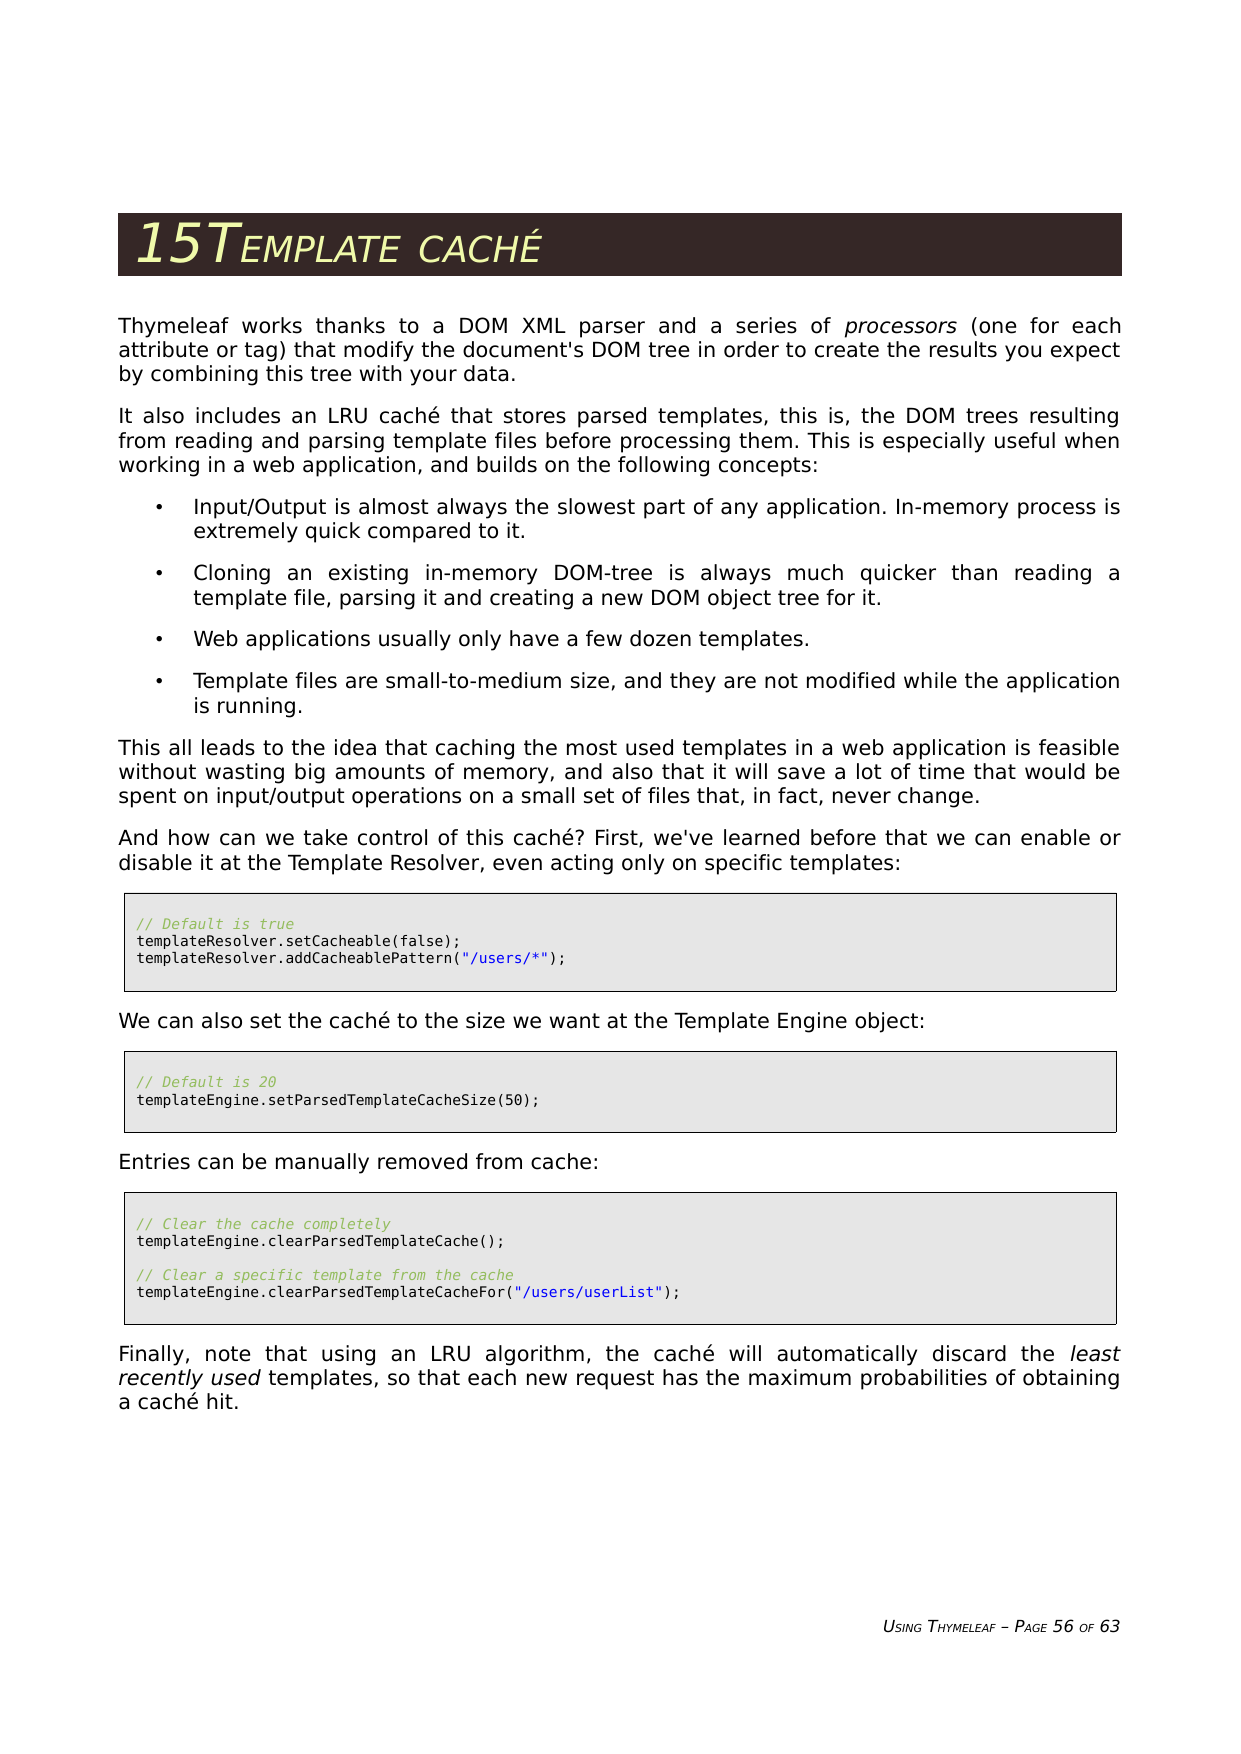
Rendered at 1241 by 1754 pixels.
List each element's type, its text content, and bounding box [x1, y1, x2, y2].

text // Clear the cache completely templateEngine.clearParsedTemplateCache(); // Clear a specific template from the cache templateEngine.clearParsedTemplateCacheFor("/users/userList"); [125, 1193, 1116, 1324]
text We can also set the caché to the size we want at the Template Engine object: [118, 1009, 1122, 1033]
text Finally, note that using an LRU algorithm, the caché will automatically discard the least recently used templates, so that each new request has the maximum probabilities of obtaining a caché hit. [118, 1342, 1122, 1415]
text And how can we take control of this caché? First, we've learned before that we can enable or disable it at the Template Resolver, even acting only on specific templates: [118, 826, 1122, 875]
text It also includes an LRU caché that stores parsed templates, this is, the DOM trees resulting from reading and parsing template files before processing them. This is especially useful when working in a web application, and builds on the following concepts: [118, 404, 1122, 477]
list Cloning an existing in-memory DOM-tree is always much quicker than reading a template file, parsing it and creating a new DOM object tree for it. [156, 561, 1122, 610]
text This all leads to the idea that caching the most used templates in a web application is feasible without wasting big amounts of memory, and also that it will save a lot of time that would be spent on input/output operations on a small set of files that, in fact, never change. [118, 736, 1122, 808]
text Entries can be manually removed from cache: [118, 1150, 1122, 1174]
text Thymeleaf works thanks to a DOM XML parser and a series of processors (one for each attribute or tag) that modify the document's DOM tree in order to create the results you expect by combining this tree with your data. [118, 314, 1122, 387]
text // Default is 20 templateEngine.setParsedTemplateCacheSize(50); [125, 1052, 1116, 1132]
text // Default is true templateResolver.setCacheable(false); templateResolver.addCacheablePattern("/users/*"); [125, 894, 1116, 991]
list Web applications usually only have a few dozen templates. [156, 627, 1122, 652]
list Template files are small-to-medium size, and they are not modified while the application is running. [156, 669, 1122, 718]
subtitle Template caché [118, 213, 1122, 276]
list Input/Output is almost always the slowest part of any application. In-memory process is extremely quick compared to it. [156, 495, 1122, 543]
